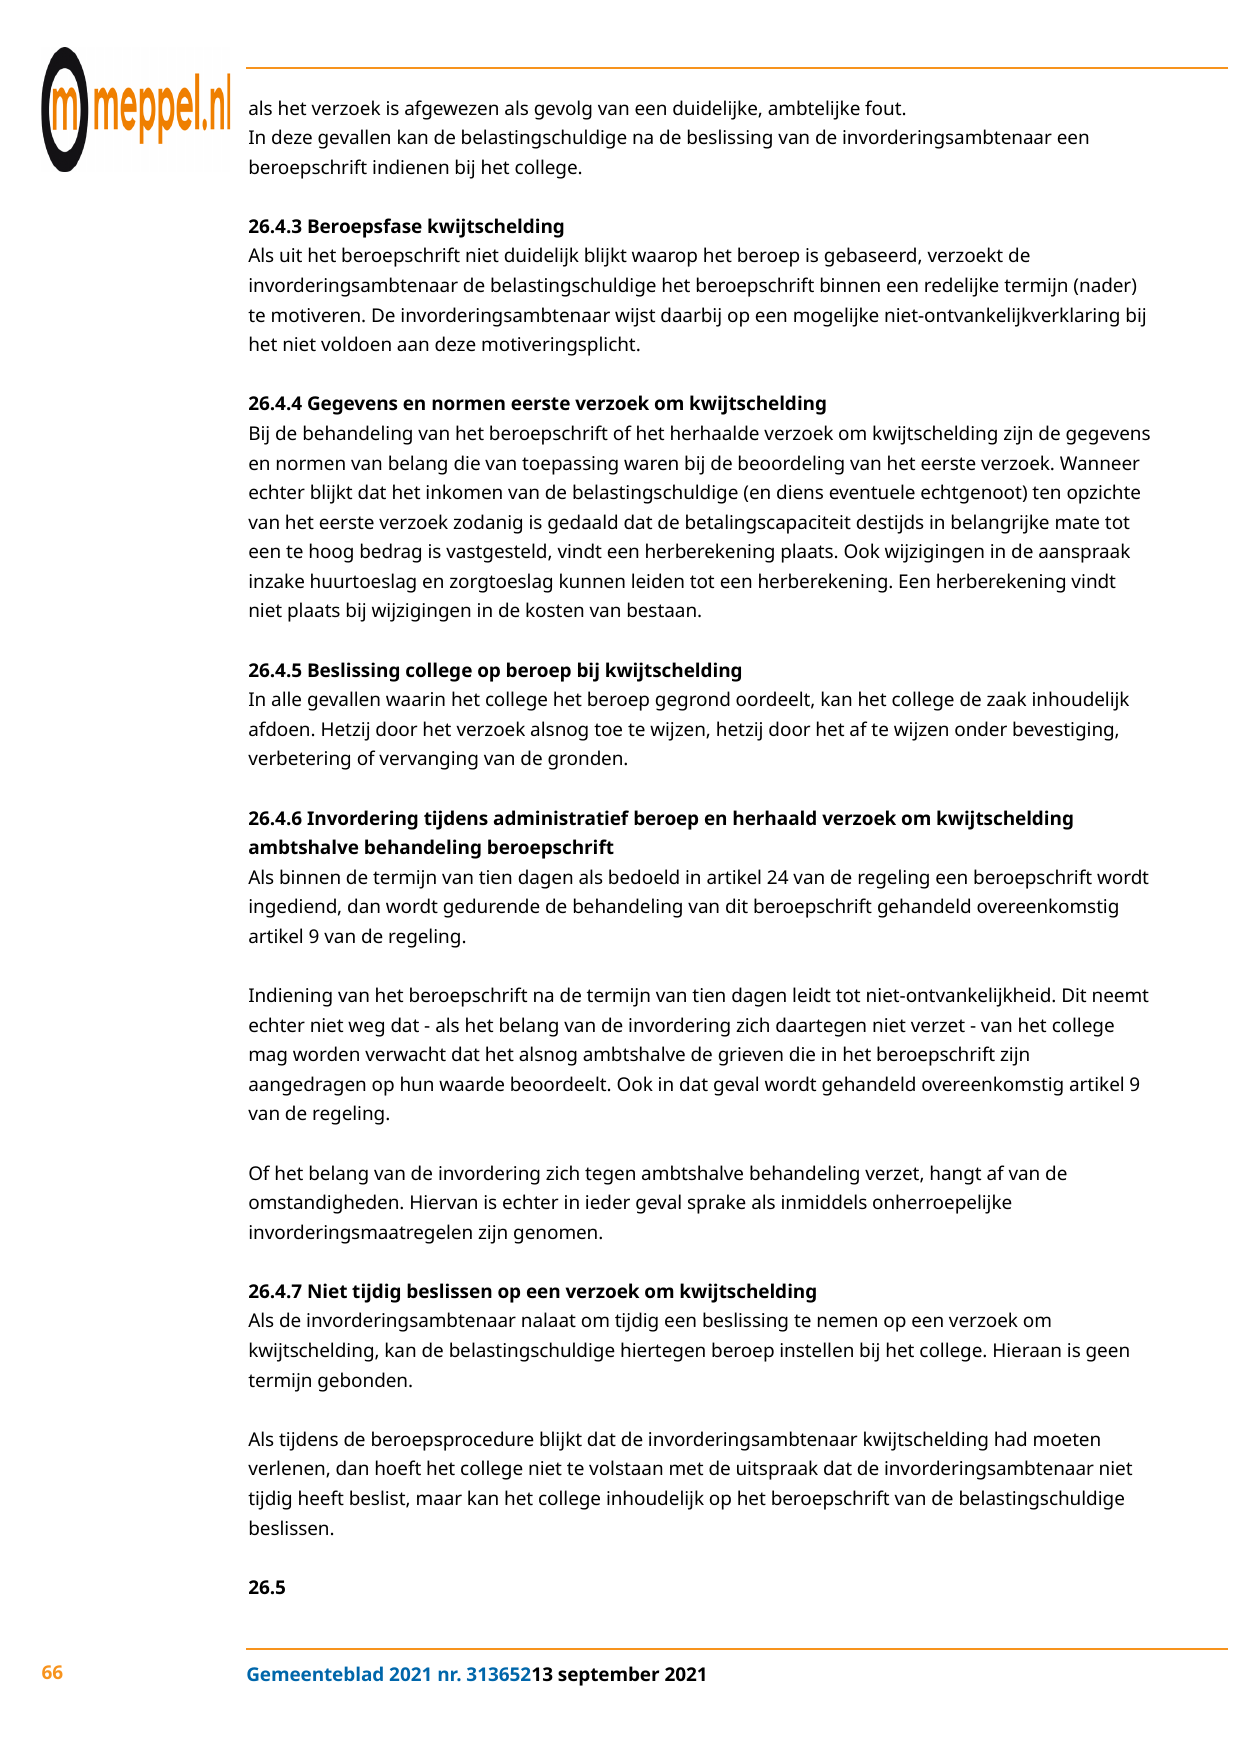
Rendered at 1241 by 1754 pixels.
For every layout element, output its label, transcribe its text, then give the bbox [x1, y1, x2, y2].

text 26.5 [248, 1574, 1152, 1600]
text Als de invorderingsambtenaar nalaat om tijdig een beslissing te nemen op een verzoek om kwijtschelding, kan de belastingschuldige hiertegen beroep instellen bij het college. Hieraan is geen termijn gebonden. [248, 1308, 1152, 1393]
text In alle gevallen waarin het college het beroep gegrond oordeelt, kan het college de zaak inhoudelijk afdoen. Hetzij door het verzoek alsnog toe te wijzen, hetzij door het af te wijzen onder bevestiging, verbetering of vervanging van de gronden. [248, 686, 1152, 771]
text Als uit het beroepschrift niet duidelijk blijkt waarop het beroep is gebaseerd, verzoekt de invorderingsambtenaar de belastingschuldige het beroepschrift binnen een redelijke termijn (nader) te motiveren. De invorderingsambtenaar wijst daarbij op een mogelijke niet-ontvankelijkverklaring bij het niet voldoen aan deze motiveringsplicht. [248, 243, 1152, 357]
text 26.4.7 Niet tijdig beslissen op een verzoek om kwijtschelding [248, 1278, 1152, 1304]
text Of het belang van de invordering zich tegen ambtshalve behandeling verzet, hangt af van de omstandigheden. Hiervan is echter in ieder geval sprake als inmiddels onherroepelijke invorderingsmaatregelen zijn genomen. [248, 1160, 1152, 1245]
text als het verzoek is afgewezen als gevolg van een duidelijke, ambtelijke fout. [248, 95, 1152, 121]
text 26.4.4 Gegevens en normen eerste verzoek om kwijtschelding [248, 391, 1152, 416]
picture [41, 47, 231, 172]
text Als tijdens de beroepsprocedure blijkt dat de invorderingsambtenaar kwijtschelding had moeten verlenen, dan hoeft het college niet te volstaan met de uitspraak dat de invorderingsambtenaar niet tijdig heeft beslist, maar kan het college inhoudelijk op het beroepschrift van de belastingschuldige beslissen. [248, 1426, 1152, 1541]
text In deze gevallen kan de belastingschuldige na de beslissing van de invorderingsambtenaar een beroepschrift indienen bij het college. [248, 124, 1152, 180]
text 26.4.6 Invordering tijdens administratief beroep en herhaald verzoek om kwijtschelding ambtshalve behandeling beroepschrift [248, 805, 1152, 860]
text 26.4.5 Beslissing college op beroep bij kwijtschelding [248, 657, 1152, 683]
text Bij de behandeling van het beroepschrift of het herhaalde verzoek om kwijtschelding zijn de gegevens en normen van belang die van toepassing waren bij de beoordeling van het eerste verzoek. Wanneer echter blijkt dat het inkomen van de belastingschuldige (en diens eventuele echtgenoot) ten opzichte van het eerste verzoek zodanig is gedaald dat de betalingscapaciteit destijds in belangrijke mate tot een te hoog bedrag is vastgesteld, vindt een herberekening plaats. Ook wijzigingen in de aanspraak inzake huurtoeslag en zorgtoeslag kunnen leiden tot een herberekening. Een herberekening vindt niet plaats bij wijzigingen in de kosten van bestaan. [248, 420, 1152, 623]
text 26.4.3 Beroepsfase kwijtschelding [248, 213, 1152, 239]
text Indiening van het beroepschrift na de termijn van tien dagen leidt tot niet-ontvankelijkheid. Dit neemt echter niet weg dat - als het belang van de invordering zich daartegen niet verzet - van het college mag worden verwacht dat het alsnog ambtshalve de grieven die in het beroepschrift zijn aangedragen op hun waarde beoordeelt. Ook in dat geval wordt gehandeld overeenkomstig artikel 9 van de regeling. [248, 982, 1152, 1126]
text Als binnen de termijn van tien dagen als bedoeld in artikel 24 van de regeling een beroepschrift wordt ingediend, dan wordt gedurende de behandeling van dit beroepschrift gehandeld overeenkomstig artikel 9 van de regeling. [248, 864, 1152, 949]
